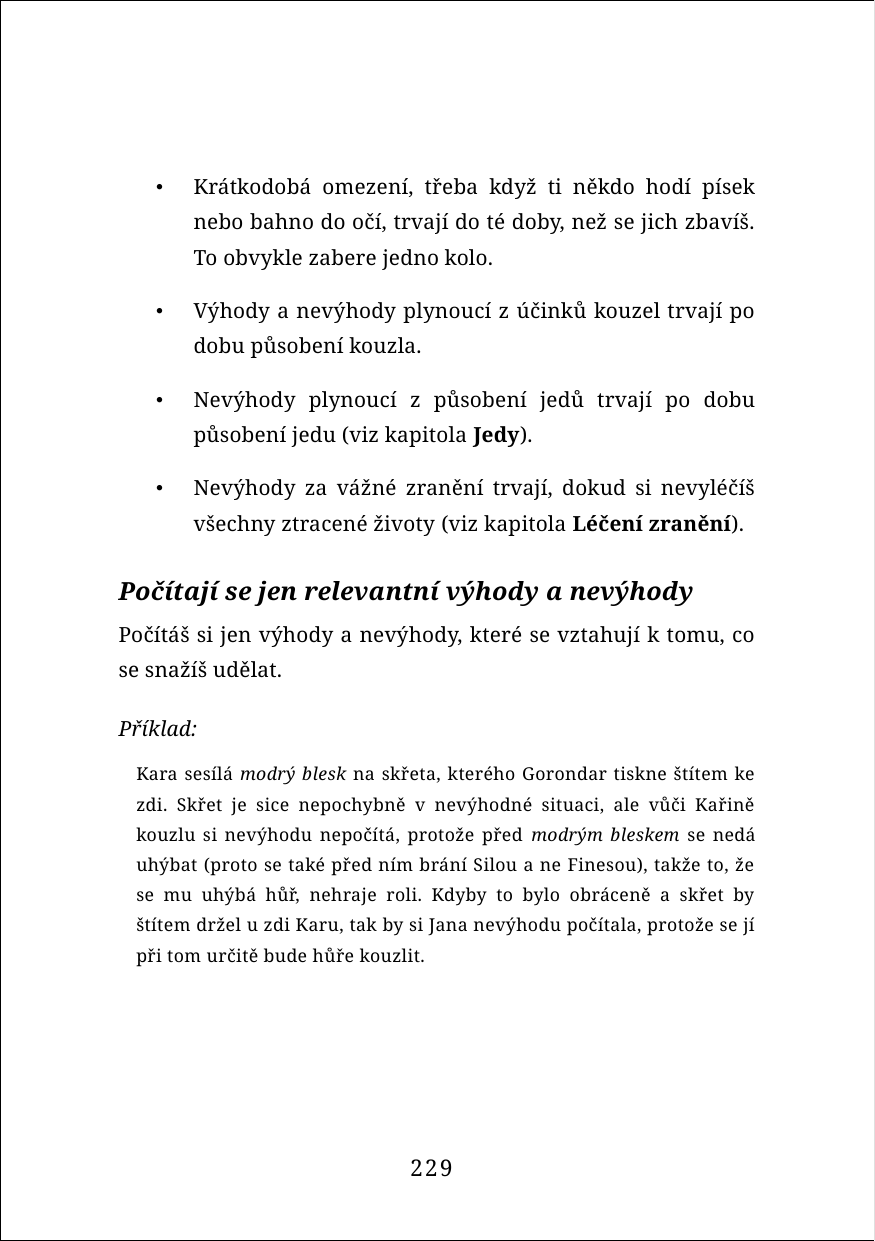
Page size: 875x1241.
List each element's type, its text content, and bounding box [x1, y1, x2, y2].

text Počítáš si jen výhody a nevýhody, které se vztahují k tomu, co se snažíš udělat. [118, 620, 756, 684]
list Krátkodobá omezení, třeba když ti někdo hodí písek nebo bahno do očí, trvají do té doby, než se jich zbavíš. To obvykle zabere jedno kolo. [156, 172, 756, 271]
text Příklad: [118, 714, 756, 743]
text Kara sesílá modrý blesk na skřeta, kterého Gorondar tiskne štítem ke zdi. Skřet je sice nepochybně v nevýhodné situaci, ale vůči Kařině kouzlu si nevýhodu nepočítá, protože před modrým bleskem se nedá uhýbat (proto se také před ním brání Silou a ne Finesou), takže to, že se mu uhýbá hůř, nehraje roli. Kdyby to bylo obráceně a skřet by štítem držel u zdi Karu, tak by si Jana nevýhodu počítala, protože se jí při tom určitě bude hůře kouzlit. [136, 762, 756, 967]
list Nevýhody za vážné zranění trvají, dokud si nevyléčíš všechny ztracené životy (viz kapitola Léčení zranění). [156, 473, 756, 537]
list Výhody a nevýhody plynoucí z účinků kouzel trvají po dobu působení kouzla. [156, 296, 756, 360]
list Nevýhody plynoucí z působení jedů trvají po dobu působení jedu (viz kapitola Jedy). [156, 385, 756, 449]
subtitle Počítají se jen relevantní výhody a nevýhody [118, 574, 756, 608]
